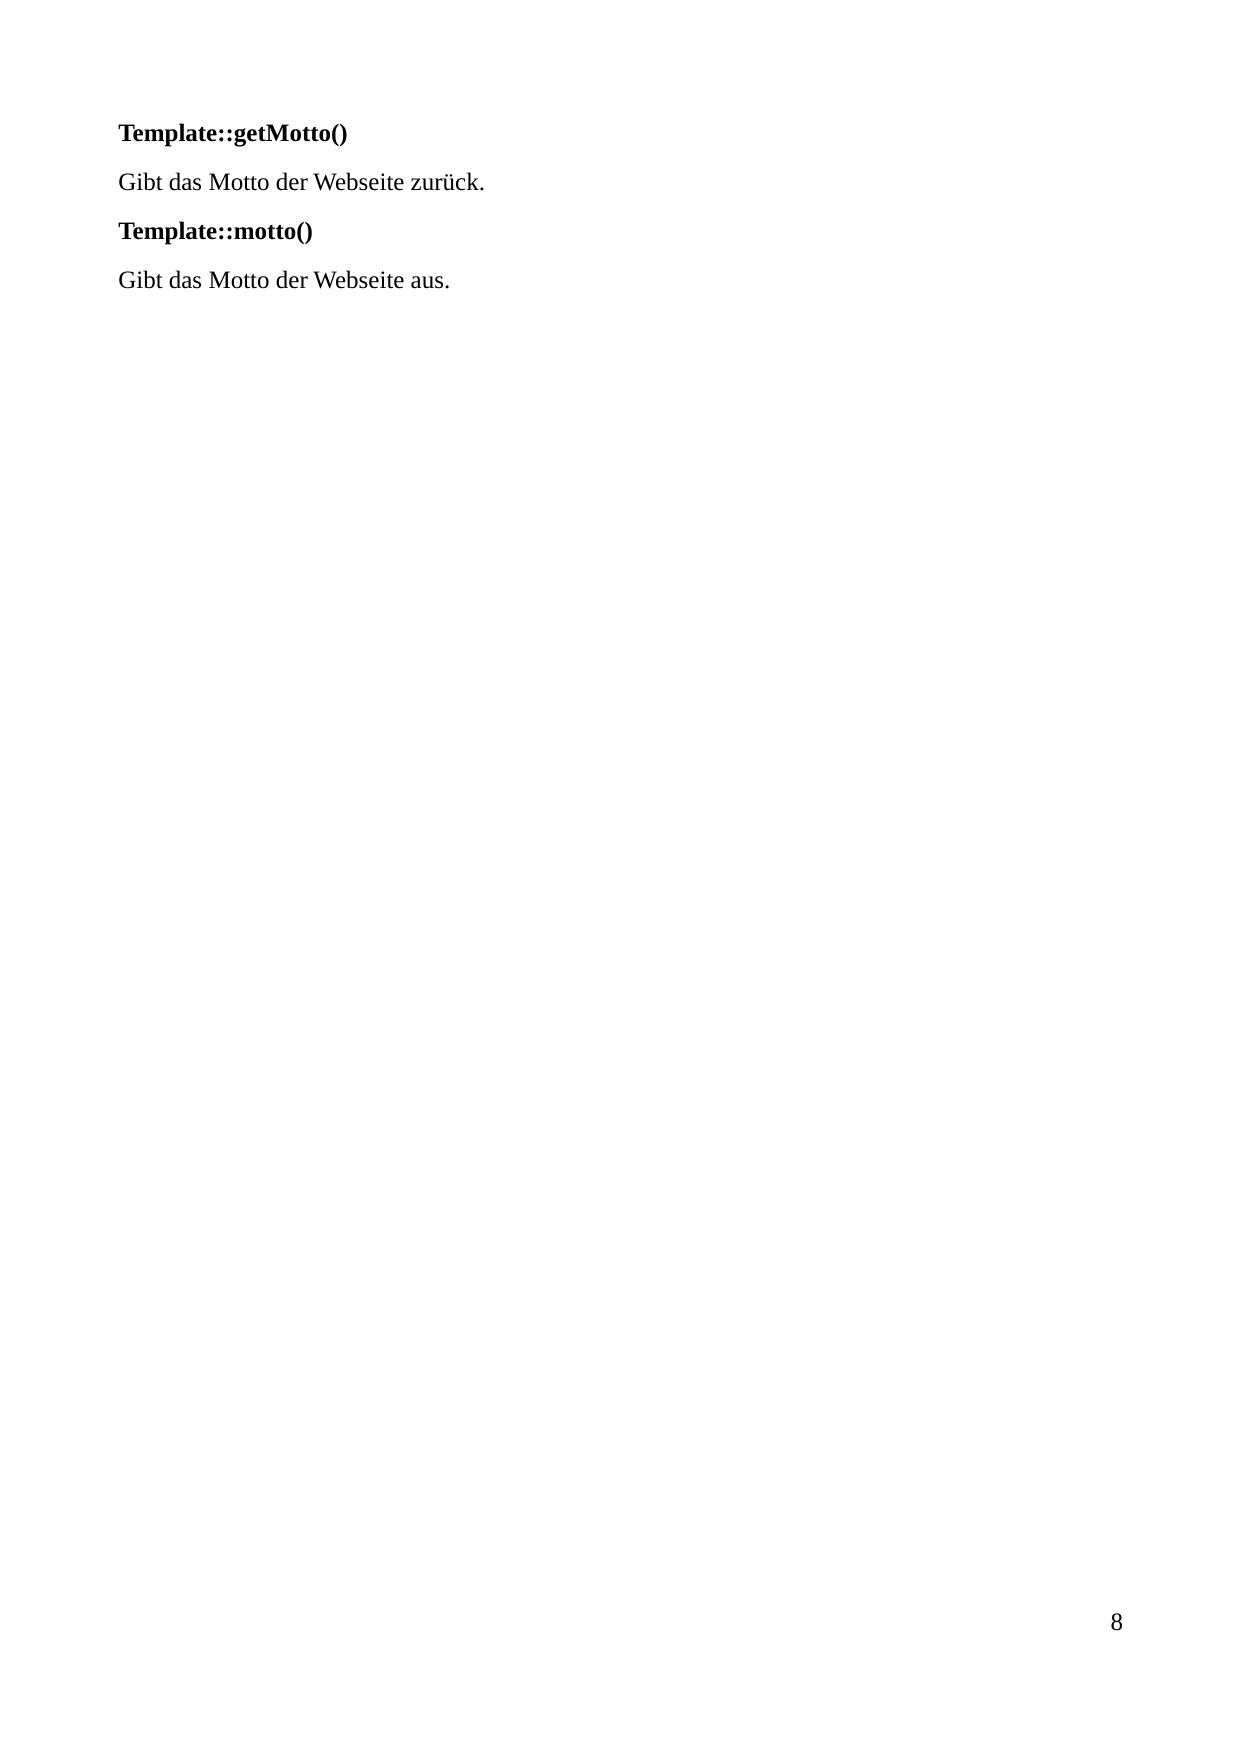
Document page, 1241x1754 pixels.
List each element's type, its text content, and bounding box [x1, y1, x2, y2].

text Template::getMotto() [118, 118, 1123, 147]
text Template::motto() [118, 216, 1123, 245]
text Gibt das Motto der Webseite zurück. [118, 167, 1123, 196]
text Gibt das Motto der Webseite aus. [118, 265, 1123, 294]
